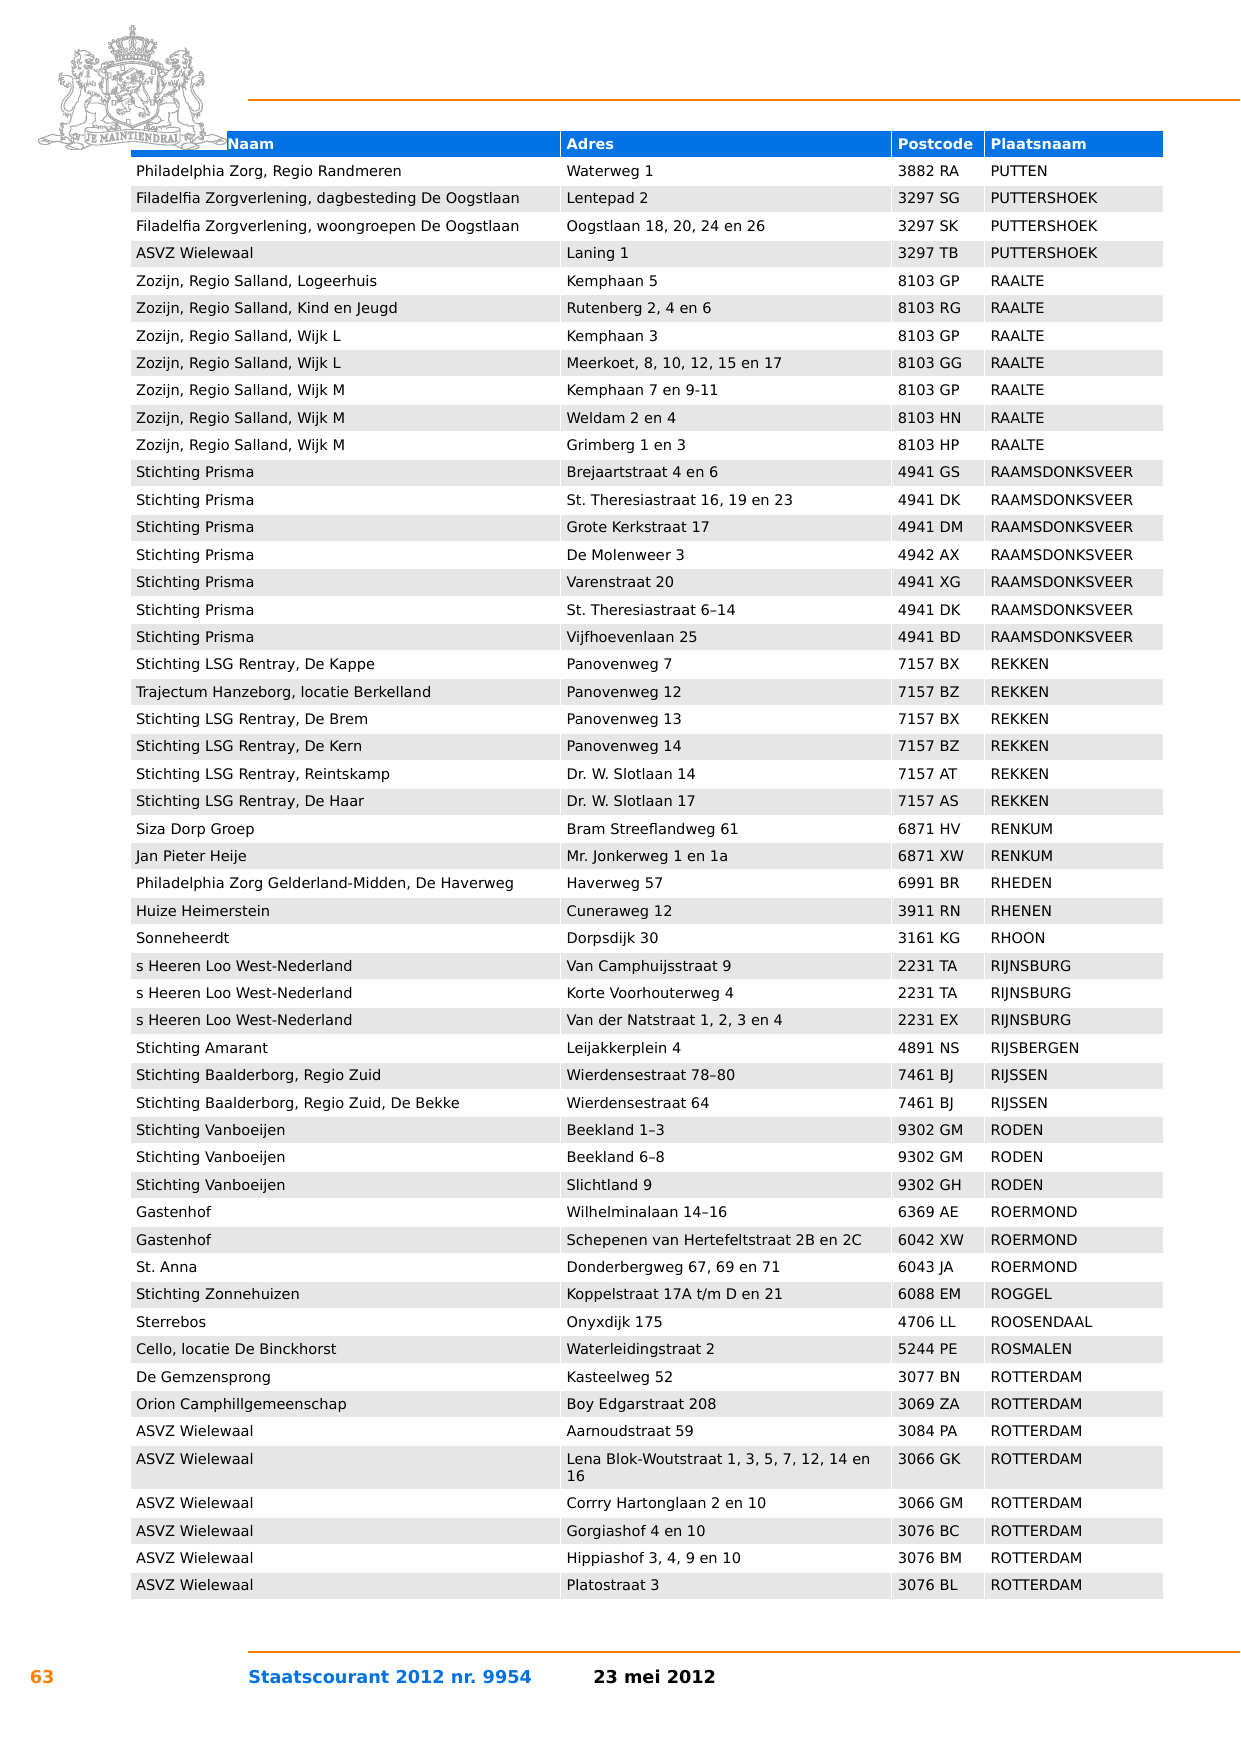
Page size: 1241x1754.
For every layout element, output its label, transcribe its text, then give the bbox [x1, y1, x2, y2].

table_cell 4941 DK [892, 487, 984, 513]
table_cell Kemphaan 7 en 9-11 [561, 378, 891, 404]
table_cell Dr. W. Slotlaan 14 [561, 761, 891, 787]
table_header Naam [131, 131, 560, 157]
table_cell REKKEN [985, 706, 1163, 733]
table_cell 2231 TA [892, 953, 984, 979]
table_header Plaatsnaam [985, 131, 1163, 157]
table_cell 7157 BX [892, 706, 984, 733]
table_cell Beekland 1–3 [561, 1117, 891, 1143]
table_cell 7461 BJ [892, 1063, 984, 1089]
table_cell Meerkoet, 8, 10, 12, 15 en 17 [561, 350, 891, 376]
table_cell 7157 AT [892, 761, 984, 787]
table_cell 6369 AE [892, 1199, 984, 1226]
table_cell ROGGEL [985, 1282, 1163, 1308]
table_cell Leijakkerplein 4 [561, 1035, 891, 1061]
table_cell Zozijn, Regio Salland, Wijk L [131, 350, 560, 376]
table_cell RHENEN [985, 898, 1163, 924]
table_cell Lentepad 2 [561, 186, 891, 212]
table_cell 3882 RA [892, 158, 984, 185]
table_cell Stichting Baalderborg, Regio Zuid [131, 1063, 560, 1089]
table_cell Zozijn, Regio Salland, Wijk M [131, 405, 560, 431]
table_cell Sterrebos [131, 1309, 560, 1335]
table_cell ROTTERDAM [985, 1419, 1163, 1445]
table_cell RIJNSBURG [985, 953, 1163, 979]
table_cell Dr. W. Slotlaan 17 [561, 789, 891, 815]
table_cell Kemphaan 5 [561, 268, 891, 294]
table_cell Stichting Prisma [131, 460, 560, 486]
table_cell Boy Edgarstraat 208 [561, 1391, 891, 1417]
table_cell ROERMOND [985, 1227, 1163, 1253]
table_cell RAAMSDONKSVEER [985, 569, 1163, 596]
table_cell Gorgiashof 4 en 10 [561, 1518, 891, 1544]
table_cell Stichting Prisma [131, 515, 560, 541]
table_cell Mr. Jonkerweg 1 en 1a [561, 843, 891, 869]
table_cell ROTTERDAM [985, 1573, 1163, 1599]
table_cell Zozijn, Regio Salland, Wijk M [131, 378, 560, 404]
table_cell Kemphaan 3 [561, 323, 891, 349]
table_cell 6871 XW [892, 843, 984, 869]
table_cell 3161 KG [892, 925, 984, 952]
table_cell ROTTERDAM [985, 1545, 1163, 1571]
table_cell RAALTE [985, 405, 1163, 431]
table_cell 3297 SK [892, 213, 984, 239]
table_cell Dorpsdijk 30 [561, 925, 891, 952]
table_cell De Molenweer 3 [561, 542, 891, 568]
table_cell St. Anna [131, 1254, 560, 1281]
table_cell 3076 BC [892, 1518, 984, 1544]
table_cell Orion Camphillgemeenschap [131, 1391, 560, 1417]
table_cell 6871 HV [892, 816, 984, 842]
table_cell 9302 GH [892, 1172, 984, 1198]
table_cell RODEN [985, 1145, 1163, 1171]
table_cell RIJNSBURG [985, 980, 1163, 1007]
table_cell Brejaartstraat 4 en 6 [561, 460, 891, 486]
table_cell RIJSSEN [985, 1063, 1163, 1089]
table_cell Zozijn, Regio Salland, Logeerhuis [131, 268, 560, 294]
table_header Adres [561, 131, 891, 157]
table_cell 3297 SG [892, 186, 984, 212]
table_cell Zozijn, Regio Salland, Wijk L [131, 323, 560, 349]
table_cell 8103 HP [892, 432, 984, 459]
table_cell 2231 EX [892, 1008, 984, 1034]
table_cell REKKEN [985, 651, 1163, 678]
table_cell PUTTEN [985, 158, 1163, 185]
table_cell Stichting Vanboeijen [131, 1117, 560, 1143]
table_cell Schepenen van Hertefeltstraat 2B en 2C [561, 1227, 891, 1253]
table_cell 8103 GP [892, 378, 984, 404]
table_cell RHOON [985, 925, 1163, 952]
table_cell Stichting LSG Rentray, De Haar [131, 789, 560, 815]
table_cell RAAMSDONKSVEER [985, 624, 1163, 650]
table_cell 8103 GP [892, 323, 984, 349]
table_cell Oogstlaan 18, 20, 24 en 26 [561, 213, 891, 239]
table_cell 4706 LL [892, 1309, 984, 1335]
table_cell 6043 JA [892, 1254, 984, 1281]
table_cell Onyxdijk 175 [561, 1309, 891, 1335]
table_cell Philadelphia Zorg Gelderland-Midden, De Haverweg [131, 871, 560, 897]
table_cell Grote Kerkstraat 17 [561, 515, 891, 541]
table_cell 8103 GG [892, 350, 984, 376]
table_cell RENKUM [985, 816, 1163, 842]
table_cell Stichting LSG Rentray, De Kappe [131, 651, 560, 678]
table_cell 2231 TA [892, 980, 984, 1007]
table_cell ASVZ Wielewaal [131, 1518, 560, 1544]
table_cell 3297 TB [892, 241, 984, 267]
table_cell Stichting Prisma [131, 597, 560, 623]
table_cell 8103 RG [892, 295, 984, 322]
table_cell Panovenweg 14 [561, 734, 891, 760]
table_cell 4941 DK [892, 597, 984, 623]
table_cell RODEN [985, 1172, 1163, 1198]
table_cell 7157 BZ [892, 734, 984, 760]
table_cell Platostraat 3 [561, 1573, 891, 1599]
table_cell RAALTE [985, 378, 1163, 404]
table_cell 3066 GM [892, 1490, 984, 1517]
table_cell De Gemzensprong [131, 1364, 560, 1390]
table_cell 3911 RN [892, 898, 984, 924]
table_cell Cello, locatie De Binckhorst [131, 1336, 560, 1363]
table_cell 3069 ZA [892, 1391, 984, 1417]
table_cell Stichting Zonnehuizen [131, 1282, 560, 1308]
table_cell RAALTE [985, 350, 1163, 376]
table_cell RAAMSDONKSVEER [985, 515, 1163, 541]
table_cell 7157 AS [892, 789, 984, 815]
table_cell Filadelfia Zorgverlening, dagbesteding De Oogstlaan [131, 186, 560, 212]
table_cell Cuneraweg 12 [561, 898, 891, 924]
table_cell REKKEN [985, 679, 1163, 705]
table_cell Filadelfia Zorgverlening, woongroepen De Oogstlaan [131, 213, 560, 239]
table_cell Varenstraat 20 [561, 569, 891, 596]
table_cell Philadelphia Zorg, Regio Randmeren [131, 158, 560, 185]
table_cell Panovenweg 7 [561, 651, 891, 678]
table_cell RENKUM [985, 843, 1163, 869]
table_cell Wilhelminalaan 14–16 [561, 1199, 891, 1226]
table_cell Wierdensestraat 64 [561, 1090, 891, 1116]
table_cell 9302 GM [892, 1117, 984, 1143]
table_cell 7157 BX [892, 651, 984, 678]
table_cell Sonneheerdt [131, 925, 560, 952]
table_cell ROERMOND [985, 1254, 1163, 1281]
table_cell ASVZ Wielewaal [131, 1573, 560, 1599]
table_cell 4941 BD [892, 624, 984, 650]
table_cell Bram Streeflandweg 61 [561, 816, 891, 842]
table_cell Lena Blok-Woutstraat 1, 3, 5, 7, 12, 14 en 16 [561, 1446, 891, 1489]
table_cell s Heeren Loo West-Nederland [131, 953, 560, 979]
table_cell Stichting Vanboeijen [131, 1172, 560, 1198]
table_cell RAAMSDONKSVEER [985, 460, 1163, 486]
table_cell Siza Dorp Groep [131, 816, 560, 842]
table_cell Stichting Baalderborg, Regio Zuid, De Bekke [131, 1090, 560, 1116]
table_cell Haverweg 57 [561, 871, 891, 897]
table_cell PUTTERSHOEK [985, 241, 1163, 267]
table_cell 3084 PA [892, 1419, 984, 1445]
table_cell 4941 DM [892, 515, 984, 541]
table_cell Corrry Hartonglaan 2 en 10 [561, 1490, 891, 1517]
table_cell Waterweg 1 [561, 158, 891, 185]
table_cell Stichting Prisma [131, 487, 560, 513]
table_cell Stichting Vanboeijen [131, 1145, 560, 1171]
table_cell 4941 XG [892, 569, 984, 596]
table_cell Zozijn, Regio Salland, Wijk M [131, 432, 560, 459]
table_cell ROTTERDAM [985, 1518, 1163, 1544]
table_cell ROERMOND [985, 1199, 1163, 1226]
table_cell Panovenweg 12 [561, 679, 891, 705]
table_cell ROTTERDAM [985, 1446, 1163, 1489]
table_cell RAAMSDONKSVEER [985, 542, 1163, 568]
picture [38, 25, 227, 150]
table_cell St. Theresiastraat 6–14 [561, 597, 891, 623]
table_cell Vijfhoevenlaan 25 [561, 624, 891, 650]
table_cell Laning 1 [561, 241, 891, 267]
table_cell REKKEN [985, 734, 1163, 760]
table_cell Stichting Prisma [131, 542, 560, 568]
table_cell RHEDEN [985, 871, 1163, 897]
table_cell ASVZ Wielewaal [131, 1545, 560, 1571]
table_cell 5244 PE [892, 1336, 984, 1363]
table_cell Stichting Prisma [131, 624, 560, 650]
table_cell s Heeren Loo West-Nederland [131, 1008, 560, 1034]
table_cell Waterleidingstraat 2 [561, 1336, 891, 1363]
table_cell Rutenberg 2, 4 en 6 [561, 295, 891, 322]
table_cell 4942 AX [892, 542, 984, 568]
table_cell RAAMSDONKSVEER [985, 487, 1163, 513]
table_cell St. Theresiastraat 16, 19 en 23 [561, 487, 891, 513]
table_cell PUTTERSHOEK [985, 186, 1163, 212]
table_cell Gastenhof [131, 1227, 560, 1253]
table_cell Jan Pieter Heije [131, 843, 560, 869]
table_cell 3076 BL [892, 1573, 984, 1599]
table_cell ASVZ Wielewaal [131, 1446, 560, 1489]
table_cell Korte Voorhouterweg 4 [561, 980, 891, 1007]
table_header Postcode [892, 131, 984, 157]
table_cell REKKEN [985, 789, 1163, 815]
table_cell 6088 EM [892, 1282, 984, 1308]
table_cell ROOSENDAAL [985, 1309, 1163, 1335]
table_cell ROTTERDAM [985, 1490, 1163, 1517]
table_cell ROTTERDAM [985, 1364, 1163, 1390]
table_cell RAALTE [985, 268, 1163, 294]
table_cell 4941 GS [892, 460, 984, 486]
table_cell 9302 GM [892, 1145, 984, 1171]
table_cell 6991 BR [892, 871, 984, 897]
table_cell Grimberg 1 en 3 [561, 432, 891, 459]
table_cell RAALTE [985, 295, 1163, 322]
table_cell 3077 BN [892, 1364, 984, 1390]
table_cell Stichting LSG Rentray, De Brem [131, 706, 560, 733]
table_cell ROSMALEN [985, 1336, 1163, 1363]
table_cell Stichting Prisma [131, 569, 560, 596]
table_cell ASVZ Wielewaal [131, 1490, 560, 1517]
table_cell RIJSSEN [985, 1090, 1163, 1116]
table_cell Stichting Amarant [131, 1035, 560, 1061]
table_cell Slichtland 9 [561, 1172, 891, 1198]
table_cell Stichting LSG Rentray, De Kern [131, 734, 560, 760]
table_cell Zozijn, Regio Salland, Kind en Jeugd [131, 295, 560, 322]
table_cell 3076 BM [892, 1545, 984, 1571]
table_cell 6042 XW [892, 1227, 984, 1253]
table_cell ROTTERDAM [985, 1391, 1163, 1417]
table_cell s Heeren Loo West-Nederland [131, 980, 560, 1007]
table_cell Van Camphuijsstraat 9 [561, 953, 891, 979]
table_cell Stichting LSG Rentray, Reintskamp [131, 761, 560, 787]
table_cell REKKEN [985, 761, 1163, 787]
table_cell RIJNSBURG [985, 1008, 1163, 1034]
table_cell Kasteelweg 52 [561, 1364, 891, 1390]
table_cell 4891 NS [892, 1035, 984, 1061]
table_cell RIJSBERGEN [985, 1035, 1163, 1061]
table_cell Van der Natstraat 1, 2, 3 en 4 [561, 1008, 891, 1034]
table_cell RAAMSDONKSVEER [985, 597, 1163, 623]
table_cell RAALTE [985, 323, 1163, 349]
table_cell Gastenhof [131, 1199, 560, 1226]
table_cell Beekland 6–8 [561, 1145, 891, 1171]
table_cell PUTTERSHOEK [985, 213, 1163, 239]
table_cell RODEN [985, 1117, 1163, 1143]
table_cell ASVZ Wielewaal [131, 1419, 560, 1445]
table_cell Donderbergweg 67, 69 en 71 [561, 1254, 891, 1281]
table_cell Panovenweg 13 [561, 706, 891, 733]
table_cell Wierdensestraat 78–80 [561, 1063, 891, 1089]
table_cell 8103 GP [892, 268, 984, 294]
table_cell Koppelstraat 17A t/m D en 21 [561, 1282, 891, 1308]
table_cell 8103 HN [892, 405, 984, 431]
table_cell Trajectum Hanzeborg, locatie Berkelland [131, 679, 560, 705]
table_cell 7461 BJ [892, 1090, 984, 1116]
table_cell Aarnoudstraat 59 [561, 1419, 891, 1445]
table_cell ASVZ Wielewaal [131, 241, 560, 267]
table_cell 7157 BZ [892, 679, 984, 705]
table_cell Huize Heimerstein [131, 898, 560, 924]
table_cell Hippiashof 3, 4, 9 en 10 [561, 1545, 891, 1571]
table_cell RAALTE [985, 432, 1163, 459]
table_cell 3066 GK [892, 1446, 984, 1489]
table_cell Weldam 2 en 4 [561, 405, 891, 431]
